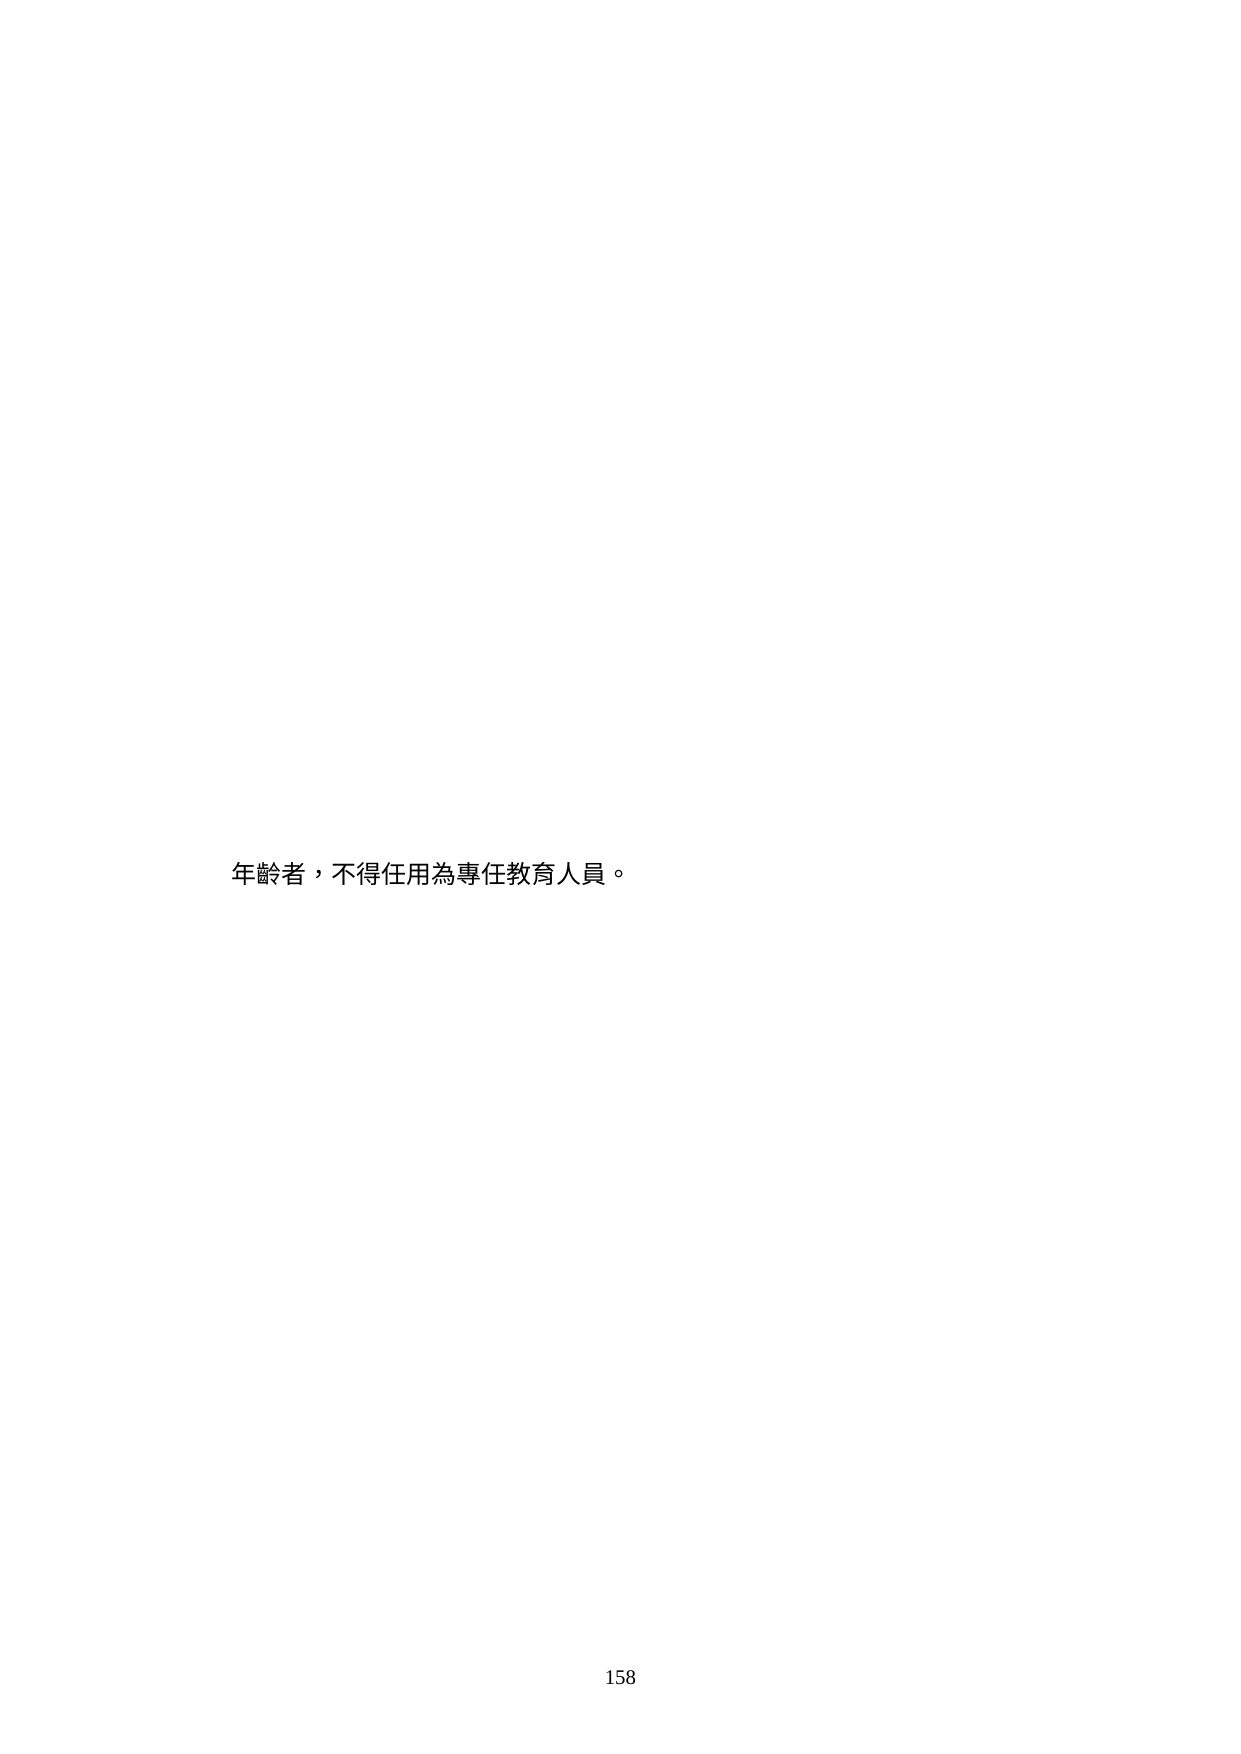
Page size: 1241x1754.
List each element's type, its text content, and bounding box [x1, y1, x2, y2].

text 年齡者，不得任用為專任教育人員。 [131, 831, 1134, 893]
